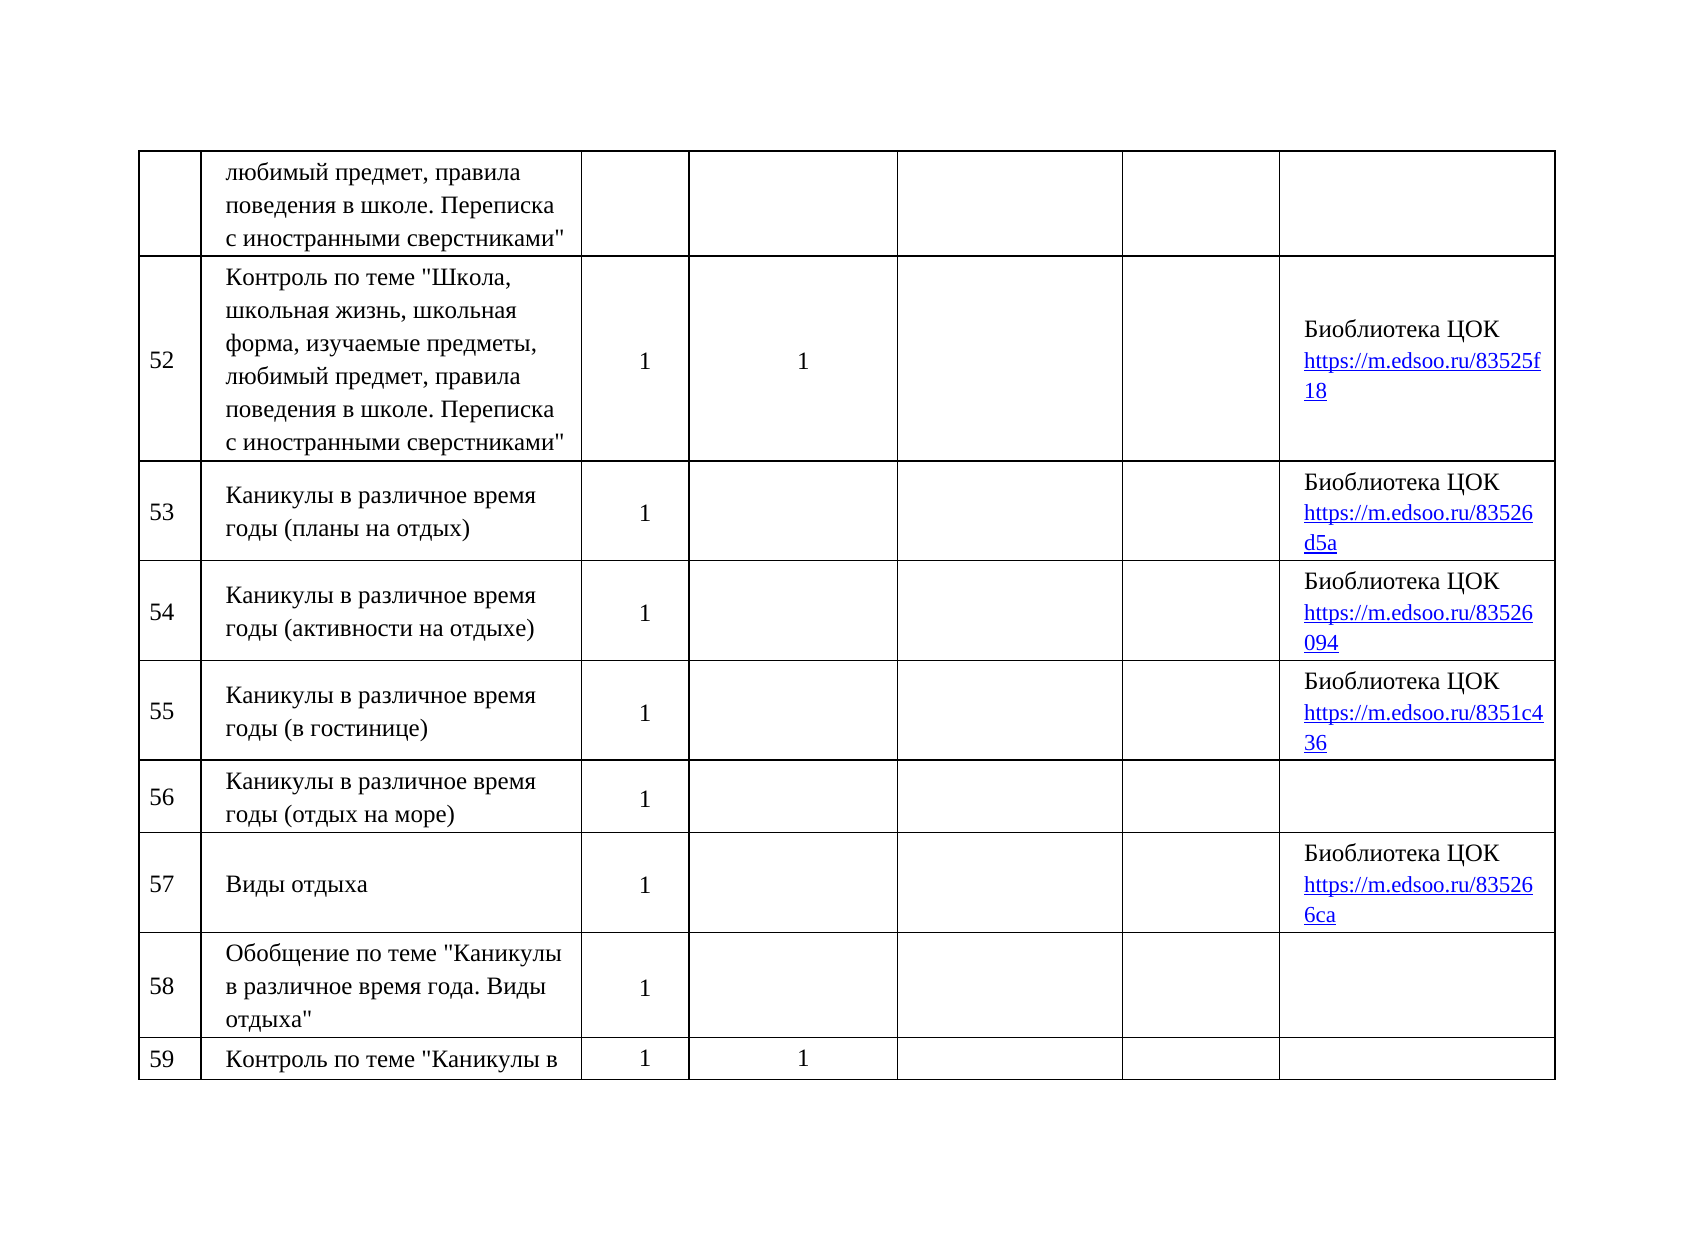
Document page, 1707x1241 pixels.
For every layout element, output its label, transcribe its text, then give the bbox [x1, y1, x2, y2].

table_cell 1 [582, 761, 688, 832]
table_cell 57 [140, 833, 200, 931]
table_cell Биоблиотека ЦОК https://m.edsoo.ru/83525f18 [1280, 257, 1554, 460]
table_cell [1280, 933, 1554, 1037]
table_cell [690, 661, 897, 759]
table_cell [1123, 933, 1279, 1037]
table_cell [1123, 761, 1279, 832]
table_cell 1 [582, 1038, 688, 1079]
table_cell 56 [140, 761, 200, 832]
table_cell Биоблиотека ЦОК https://m.edsoo.ru/83526d5a [1280, 462, 1554, 560]
table_cell [898, 561, 1122, 659]
table_cell 1 [690, 1038, 897, 1079]
table_cell [690, 933, 897, 1037]
table_cell любимый предмет, правила поведения в школе. Переписка с иностранными сверстниками" [202, 152, 581, 255]
table_cell [1123, 462, 1279, 560]
table_cell 1 [582, 933, 688, 1037]
table_cell [1123, 561, 1279, 659]
table_cell Каникулы в различное время годы (планы на отдых) [202, 462, 581, 560]
table_cell [1123, 152, 1279, 255]
table_cell 1 [582, 661, 688, 759]
table_cell [690, 833, 897, 931]
table_cell Каникулы в различное время годы (активности на отдыхе) [202, 561, 581, 659]
table_cell 52 [140, 257, 200, 460]
table_cell [898, 152, 1122, 255]
table_cell [1123, 661, 1279, 759]
table_cell [1123, 1038, 1279, 1079]
table_cell 1 [582, 462, 688, 560]
table_cell 1 [690, 257, 897, 460]
table_cell Контроль по теме "Каникулы в [202, 1038, 581, 1079]
table_cell [898, 257, 1122, 460]
table_cell [898, 1038, 1122, 1079]
table_cell Биоблиотека ЦОК https://m.edsoo.ru/83526094 [1280, 561, 1554, 659]
table_cell [582, 152, 688, 255]
table_cell [898, 661, 1122, 759]
table_cell [690, 561, 897, 659]
table_cell [898, 462, 1122, 560]
table_cell [690, 152, 897, 255]
table_cell [1123, 257, 1279, 460]
table_cell [690, 761, 897, 832]
table_cell Контроль по теме "Школа, школьная жизнь, школьная форма, изучаемые предметы, любимый предмет, правила поведения в школе. Переписка с иностранными сверстниками" [202, 257, 581, 460]
table_cell 58 [140, 933, 200, 1037]
table_cell 53 [140, 462, 200, 560]
table_cell Обобщение по теме "Каникулы в различное время года. Виды отдыха" [202, 933, 581, 1037]
table_cell [898, 933, 1122, 1037]
table_cell [690, 462, 897, 560]
table_cell [1280, 1038, 1554, 1079]
table_cell Каникулы в различное время годы (отдых на море) [202, 761, 581, 832]
table_cell [140, 152, 200, 255]
table_cell [1280, 761, 1554, 832]
table_cell [898, 833, 1122, 931]
table_cell Биоблиотека ЦОК https://m.edsoo.ru/835266ca [1280, 833, 1554, 931]
table_cell 54 [140, 561, 200, 659]
table_cell 55 [140, 661, 200, 759]
table_cell [1123, 833, 1279, 931]
table_cell 1 [582, 561, 688, 659]
table_cell Виды отдыха [202, 833, 581, 931]
table_cell Каникулы в различное время годы (в гостинице) [202, 661, 581, 759]
table_cell Биоблиотека ЦОК https://m.edsoo.ru/8351c436 [1280, 661, 1554, 759]
table_cell 1 [582, 833, 688, 931]
table_cell 1 [582, 257, 688, 460]
table_cell [898, 761, 1122, 832]
table_cell [1280, 152, 1554, 255]
table_cell 59 [140, 1038, 200, 1079]
